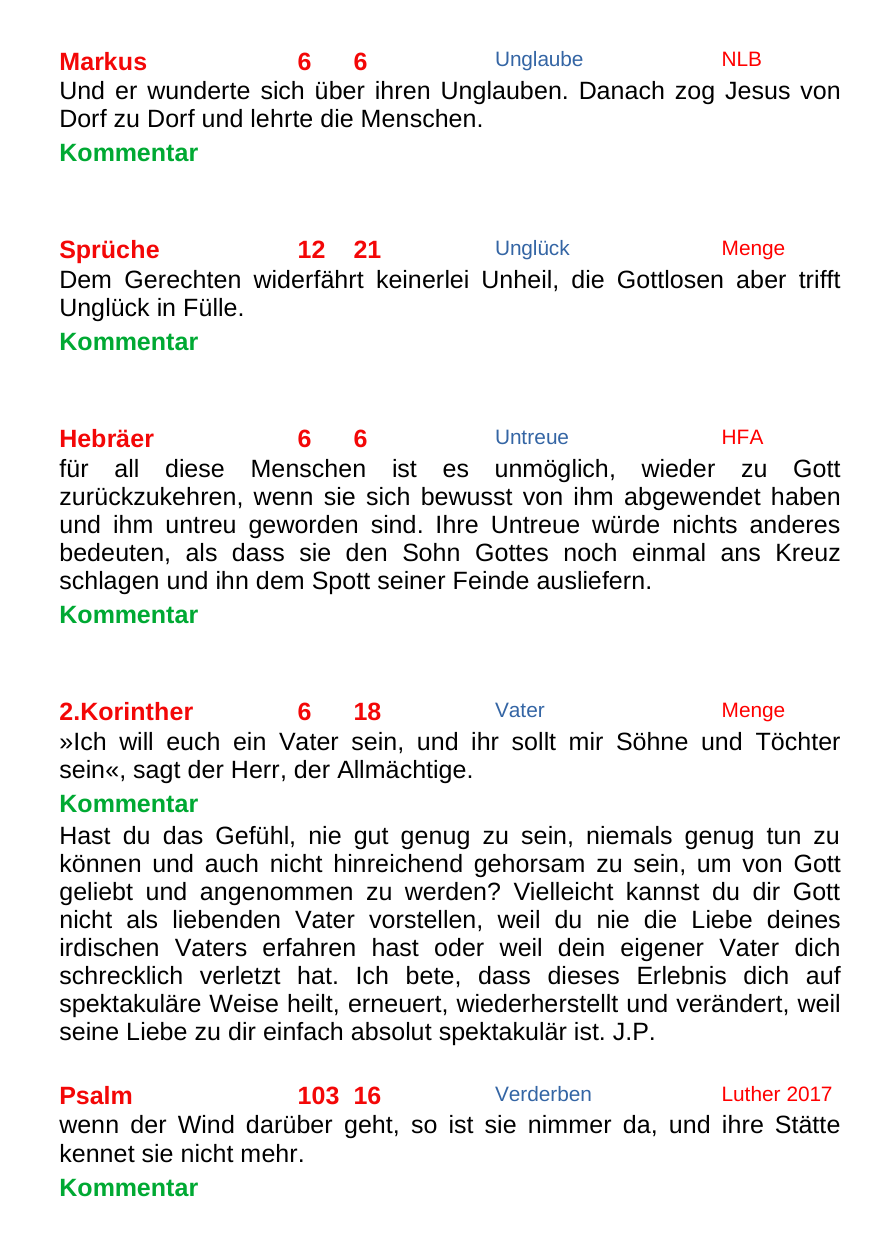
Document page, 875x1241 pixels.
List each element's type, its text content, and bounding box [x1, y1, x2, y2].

table_cell [59, 12, 844, 47]
table_cell NLB [721, 48, 844, 77]
table_cell [427, 1174, 495, 1203]
table_cell [59, 390, 844, 425]
table_cell [342, 236, 353, 266]
table_cell [427, 328, 495, 357]
table_cell [495, 1174, 677, 1203]
table_cell [342, 328, 353, 357]
table_cell 21 [353, 236, 427, 266]
table_cell [677, 790, 721, 819]
table_cell [495, 790, 677, 819]
table_cell [677, 1174, 721, 1203]
table_cell [721, 1174, 842, 1203]
table_cell [59, 171, 842, 201]
table_cell [206, 601, 297, 630]
table_cell Dem Gerechten widerfährt keinerlei Unheil, die Gottlosen aber trifft Unglück in Fülle. [59, 266, 842, 322]
table_cell Unglück [495, 236, 677, 266]
table_cell [353, 790, 427, 819]
table_cell Markus [59, 48, 297, 77]
table_cell [677, 48, 721, 77]
table_cell [59, 133, 844, 139]
table_cell [677, 139, 721, 168]
table_cell Hast du das Gefühl, nie gut genug zu sein, niemals genug tun zu können und auch nicht hinreichend gehorsam zu sein, um von Gott geliebt und angenommen zu werden? Vielleicht kannst du dir Gott nicht als liebenden Vater vorstellen, weil du nie die Liebe deines irdischen Vaters erfahren hast oder weil dein eigener Vater dich schrecklich verletzt hat. Ich bete, dass dieses Erlebnis dich auf spektakuläre Weise heilt, erneuert, wiederherstellt und verändert, weil seine Liebe zu dir einfach absolut spektakulär ist. J.P. [59, 822, 842, 1046]
table_cell Untreue [495, 425, 677, 455]
table_cell Kommentar [59, 1174, 206, 1203]
table_cell Hebräer [59, 425, 297, 455]
table_cell [298, 790, 342, 819]
table_cell [342, 425, 353, 455]
table_cell [677, 1082, 721, 1111]
table_cell [342, 790, 353, 819]
table_cell 103 [298, 1082, 342, 1111]
table_cell [495, 601, 677, 630]
table_cell [721, 139, 842, 168]
table_cell Kommentar [59, 139, 206, 168]
table_cell [427, 139, 495, 168]
table_cell [677, 328, 721, 357]
table_cell [427, 790, 495, 819]
table_cell [721, 790, 842, 819]
table_cell [427, 1082, 495, 1111]
table_cell wenn der Wind darüber geht, so ist sie nimmer da, und ihre Stätte kennet sie nicht mehr. [59, 1111, 842, 1167]
table_cell [353, 328, 427, 357]
table_cell 12 [298, 236, 342, 266]
table_cell 16 [353, 1082, 427, 1111]
table_cell [59, 201, 844, 236]
table_cell [342, 601, 353, 630]
table_cell 6 [298, 48, 342, 77]
table_cell [353, 139, 427, 168]
table_cell [59, 1168, 844, 1173]
table_cell Luther 2017 [721, 1082, 844, 1111]
table_cell Menge [721, 236, 844, 266]
table_cell 18 [353, 698, 427, 728]
table_cell Vater [495, 698, 677, 728]
table_cell »Ich will euch ein Vater sein, und ihr sollt mir Söhne und Töchter sein«, sagt der Herr, der Allmächtige. [59, 728, 842, 784]
table_cell [427, 48, 495, 77]
table_cell Kommentar [59, 601, 206, 630]
table_cell [59, 784, 844, 790]
table_cell [59, 595, 844, 601]
table_cell [427, 698, 495, 728]
table_cell 6 [298, 425, 342, 455]
table_cell Kommentar [59, 790, 206, 819]
table_cell [206, 328, 297, 357]
table_cell [495, 328, 677, 357]
table_cell [677, 698, 721, 728]
table_cell [677, 236, 721, 266]
table_cell [353, 1174, 427, 1203]
table_cell 2.Korinther [59, 698, 297, 728]
table_cell [342, 1082, 353, 1111]
table_cell [677, 425, 721, 455]
table_cell Und er wunderte sich über ihren Unglauben. Danach zog Jesus von Dorf zu Dorf und lehrte die Menschen. [59, 77, 842, 133]
table_cell Kommentar [59, 328, 206, 357]
table_cell [342, 698, 353, 728]
table_cell [59, 1046, 844, 1082]
table_cell [59, 360, 842, 390]
table_cell [677, 601, 721, 630]
table_cell [206, 790, 297, 819]
table_cell [353, 601, 427, 630]
table_cell 6 [353, 425, 427, 455]
table_cell [721, 328, 842, 357]
table_cell [59, 322, 844, 328]
table_cell Unglaube [495, 48, 677, 77]
table_cell Sprüche [59, 236, 297, 266]
table_cell [427, 425, 495, 455]
table_cell [342, 1174, 353, 1203]
table_cell Menge [721, 698, 844, 728]
table_cell Verderben [495, 1082, 677, 1111]
table_cell [59, 663, 844, 698]
table_cell [342, 139, 353, 168]
table_cell [298, 601, 342, 630]
table_cell 6 [298, 698, 342, 728]
table_cell Psalm [59, 1082, 297, 1111]
table_cell HFA [721, 425, 844, 455]
table_cell [298, 1174, 342, 1203]
table_cell [206, 139, 297, 168]
table_cell [206, 1174, 297, 1203]
table_cell 6 [353, 48, 427, 77]
table_cell für all diese Menschen ist es unmöglich, wieder zu Gott zurückzukehren, wenn sie sich bewusst von ihm abgewendet haben und ihm untreu geworden sind. Ihre Untreue würde nichts anderes bedeuten, als dass sie den Sohn Gottes noch einmal ans Kreuz schlagen und ihn dem Spott seiner Feinde ausliefern. [59, 455, 842, 595]
table_cell [298, 328, 342, 357]
table_cell [427, 236, 495, 266]
table_cell [721, 601, 842, 630]
table_cell [342, 48, 353, 77]
table_cell [427, 601, 495, 630]
table_cell [298, 139, 342, 168]
table_cell [59, 633, 842, 663]
table_cell [495, 139, 677, 168]
